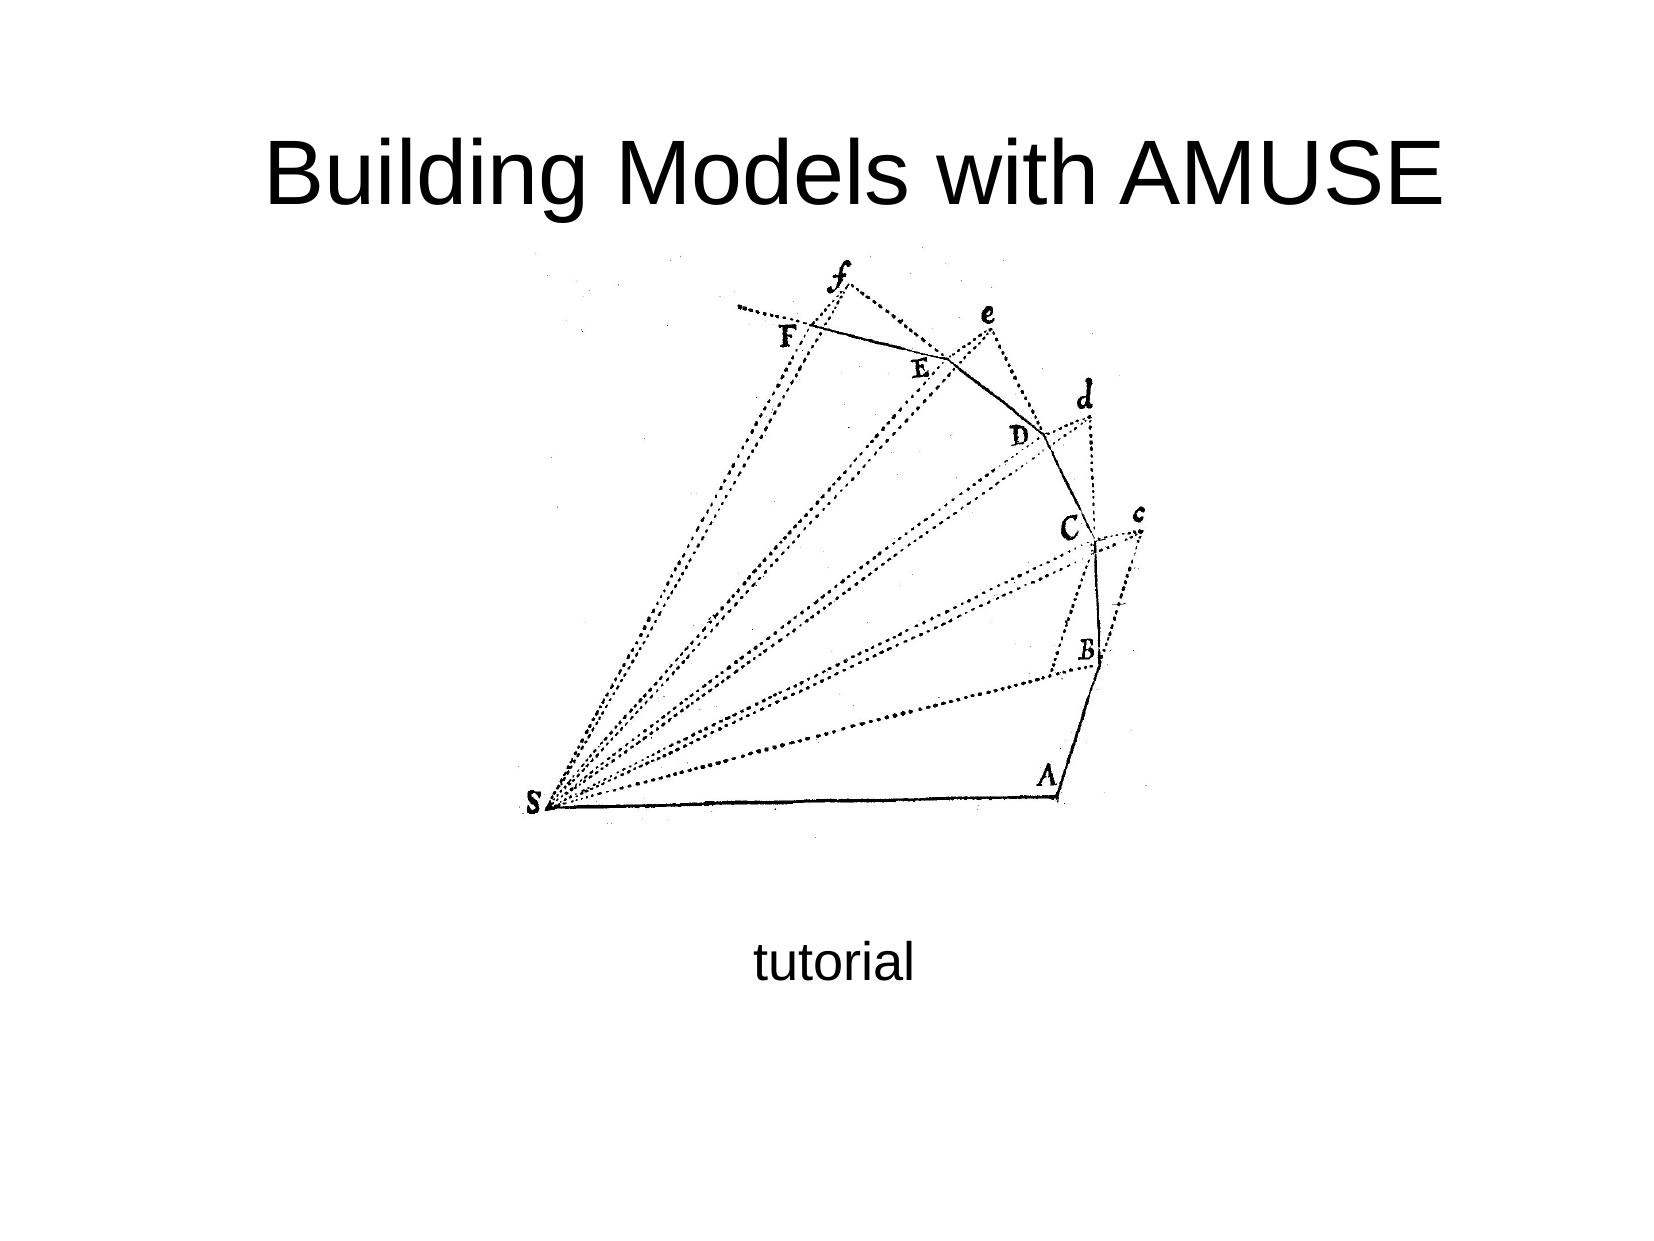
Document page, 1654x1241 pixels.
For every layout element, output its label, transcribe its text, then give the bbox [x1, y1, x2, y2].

picture [517, 246, 1157, 842]
title Building Models with AMUSE [111, 69, 1600, 277]
text_box tutorial [738, 924, 932, 1000]
